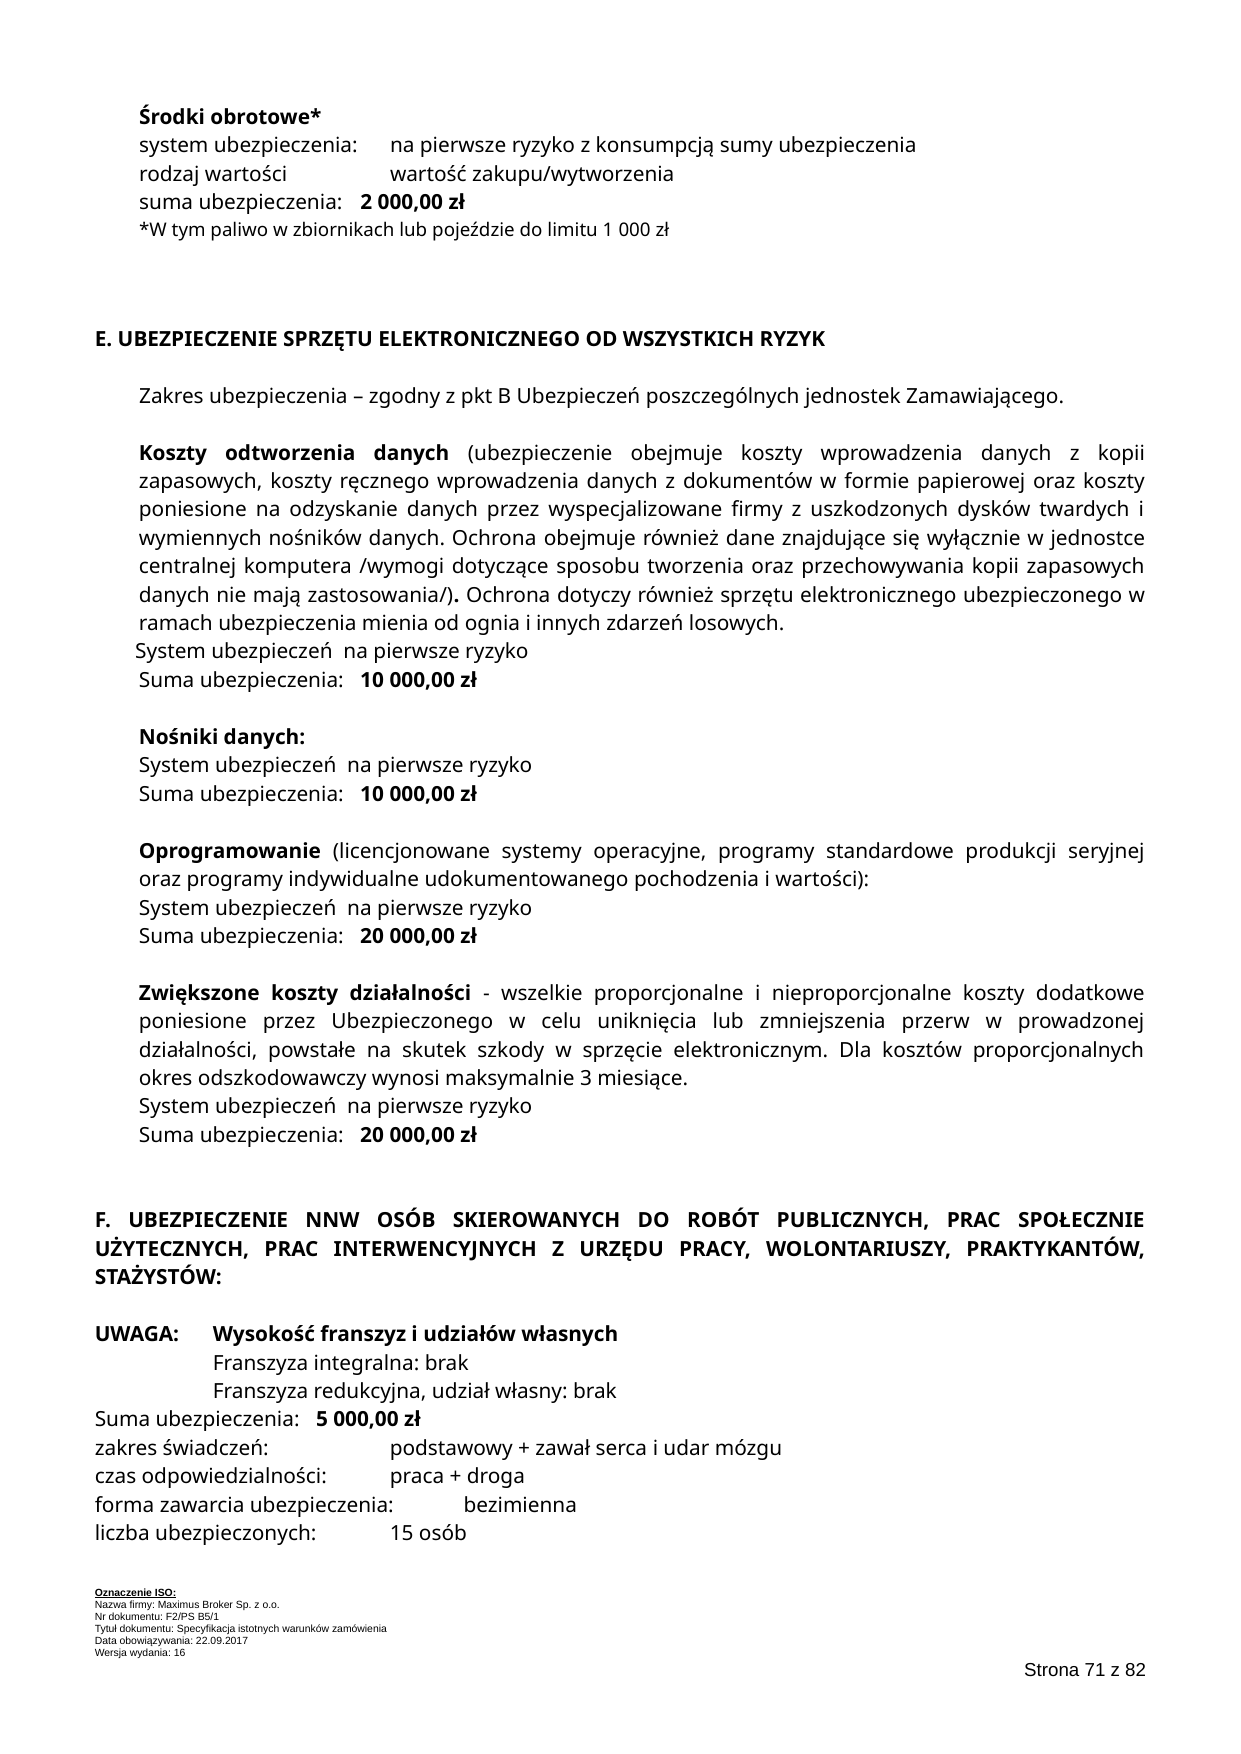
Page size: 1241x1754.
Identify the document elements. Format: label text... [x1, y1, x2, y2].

text liczba ubezpieczonych: 15 osób [94, 1518, 1146, 1547]
text System ubezpieczeń na pierwsze ryzyko [139, 893, 1146, 921]
text System ubezpieczeń na pierwsze ryzyko [139, 750, 1146, 779]
text System ubezpieczeń na pierwsze ryzyko [139, 1092, 1146, 1120]
text Nośniki danych: [139, 722, 1146, 750]
text Franszyza redukcyjna, udział własny: brak [94, 1376, 1146, 1404]
text Suma ubezpieczenia: 10 000,00 zł [139, 665, 1146, 693]
text rodzaj wartości wartość zakupu/wytworzenia [139, 159, 1146, 187]
text Suma ubezpieczenia: 10 000,00 zł [139, 779, 1146, 807]
text zakres świadczeń: podstawowy + zawał serca i udar mózgu [94, 1433, 1146, 1461]
text Suma ubezpieczenia: 5 000,00 zł [94, 1404, 1146, 1433]
text *W tym paliwo w zbiornikach lub pojeździe do limitu 1 000 zł [94, 216, 1146, 241]
text system ubezpieczenia: na pierwsze ryzyko z konsumpcją sumy ubezpieczenia [139, 131, 1146, 159]
text Środki obrotowe* [139, 102, 1146, 131]
subtitle F. UBEZPIECZENIE NNW OSÓB SKIEROWANYCH DO ROBÓT PUBLICZNYCH, PRAC SPOŁECZNIE UŻYTECZNYCH, PRAC INTERWENCYJNYCH Z URZĘDU PRACY, WOLONTARIUSZY, PRAKTYKANTÓW, STAŻYSTÓW: [94, 1205, 1146, 1291]
text Suma ubezpieczenia: 20 000,00 zł [139, 921, 1146, 949]
text UWAGA: Wysokość franszyz i udziałów własnych [94, 1319, 1146, 1348]
text System ubezpieczeń na pierwsze ryzyko [124, 637, 1146, 665]
text Suma ubezpieczenia: 20 000,00 zł [139, 1120, 1146, 1148]
text Koszty odtworzenia danych (ubezpieczenie obejmuje koszty wprowadzenia danych z kopii zapasowych, koszty ręcznego wprowadzenia danych z dokumentów w formie papierowej oraz koszty poniesione na odzyskanie danych przez wyspecjalizowane firmy z uszkodzonych dysków twardych i wymiennych nośników danych. Ochrona obejmuje również dane znajdujące się wyłącznie w jednostce centralnej komputera /wymogi dotyczące sposobu tworzenia oraz przechowywania kopii zapasowych danych nie mają zastosowania/). Ochrona dotyczy również sprzętu elektronicznego ubezpieczonego w ramach ubezpieczenia mienia od ognia i innych zdarzeń losowych. [139, 438, 1146, 637]
text Franszyza integralna: brak [94, 1348, 1146, 1376]
text czas odpowiedzialności: praca + droga [94, 1461, 1146, 1490]
text E. UBEZPIECZENIE SPRZĘTU ELEKTRONICZNEGO OD WSZYSTKICH RYZYK [94, 324, 1146, 352]
text Oprogramowanie (licencjonowane systemy operacyjne, programy standardowe produkcji seryjnej oraz programy indywidualne udokumentowanego pochodzenia i wartości): [139, 836, 1146, 893]
text Zakres ubezpieczenia – zgodny z pkt B Ubezpieczeń poszczególnych jednostek Zamawiającego. [94, 381, 1146, 409]
text forma zawarcia ubezpieczenia: bezimienna [94, 1490, 1146, 1518]
text Zwiększone koszty działalności - wszelkie proporcjonalne i nieproporcjonalne koszty dodatkowe poniesione przez Ubezpieczonego w celu uniknięcia lub zmniejszenia przerw w prowadzonej działalności, powstałe na skutek szkody w sprzęcie elektronicznym. Dla kosztów proporcjonalnych okres odszkodowawczy wynosi maksymalnie 3 miesiące. [139, 978, 1146, 1092]
text suma ubezpieczenia: 2 000,00 zł [139, 187, 1146, 216]
